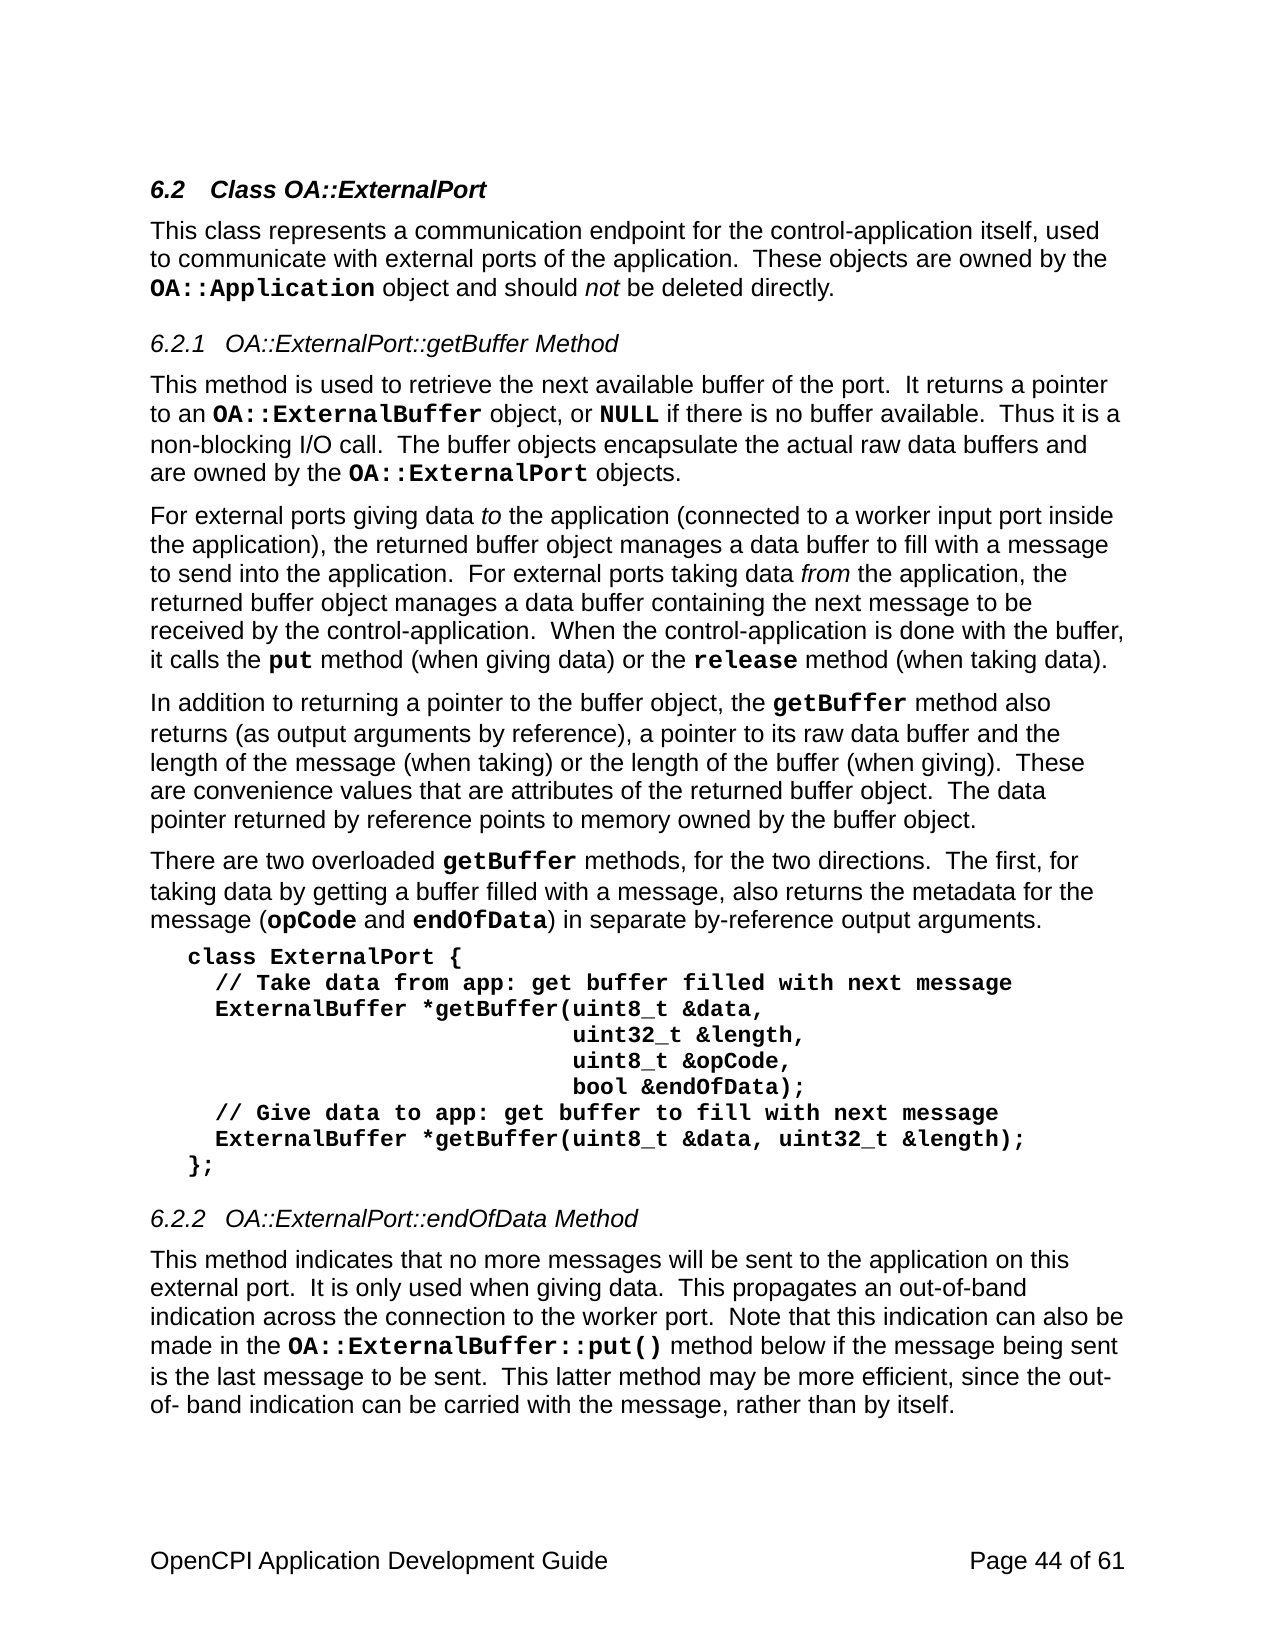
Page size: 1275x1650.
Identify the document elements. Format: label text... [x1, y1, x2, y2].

text class ExternalPort { // Take data from app: get buffer filled with next message ExternalBuffer *getBuffer(uint8_t &data, uint32_t &length, uint8_t &opCode, bool &endOfData); // Give data to app: get buffer to fill with next message ExternalBuffer *getBuffer(uint8_t &data, uint32_t &length); }; [187, 945, 1125, 1179]
subtitle Class OA::ExternalPort [150, 175, 1125, 204]
text This method indicates that no more messages will be sent to the application on this external port. It is only used when giving data. This propagates an out-of-band indication across the connection to the worker port. Note that this indication can also be made in the OA::ExternalBuffer::put() method below if the message being sent is the last message to be sent. This latter method may be more efficient, since the out-of- band indication can be carried with the message, rather than by itself. [150, 1244, 1125, 1419]
text There are two overloaded getBuffer methods, for the two directions. The first, for taking data by getting a buffer filled with a message, also returns the metadata for the message (opCode and endOfData) in separate by-reference output arguments. [150, 846, 1125, 936]
text For external ports giving data to the application (connected to a worker input port inside the application), the returned buffer object manages a data buffer to fill with a message to send into the application. For external ports taking data from the application, the returned buffer object manages a data buffer containing the next message to be received by the control-application. When the control-application is done with the buffer, it calls the put method (when giving data) or the release method (when taking data). [150, 501, 1125, 676]
text This method is used to retrieve the next available buffer of the port. It returns a pointer to an OA::ExternalBuffer object, or NULL if there is no buffer available. Thus it is a non-blocking I/O call. The buffer objects encapsulate the actual raw data buffers and are owned by the OA::ExternalPort objects. [150, 370, 1125, 489]
subtitle OA::ExternalPort::getBuffer Method [150, 329, 1125, 358]
subtitle OA::ExternalPort::endOfData Method [150, 1204, 1125, 1233]
text In addition to returning a pointer to the buffer object, the getBuffer method also returns (as output arguments by reference), a pointer to its raw data buffer and the length of the message (when taking) or the length of the buffer (when giving). These are convenience values that are attributes of the returned buffer object. The data pointer returned by reference points to memory owned by the buffer object. [150, 688, 1125, 834]
text This class represents a communication endpoint for the control-application itself, used to communicate with external ports of the application. These objects are owned by the OA::Application object and should not be deleted directly. [150, 216, 1125, 304]
